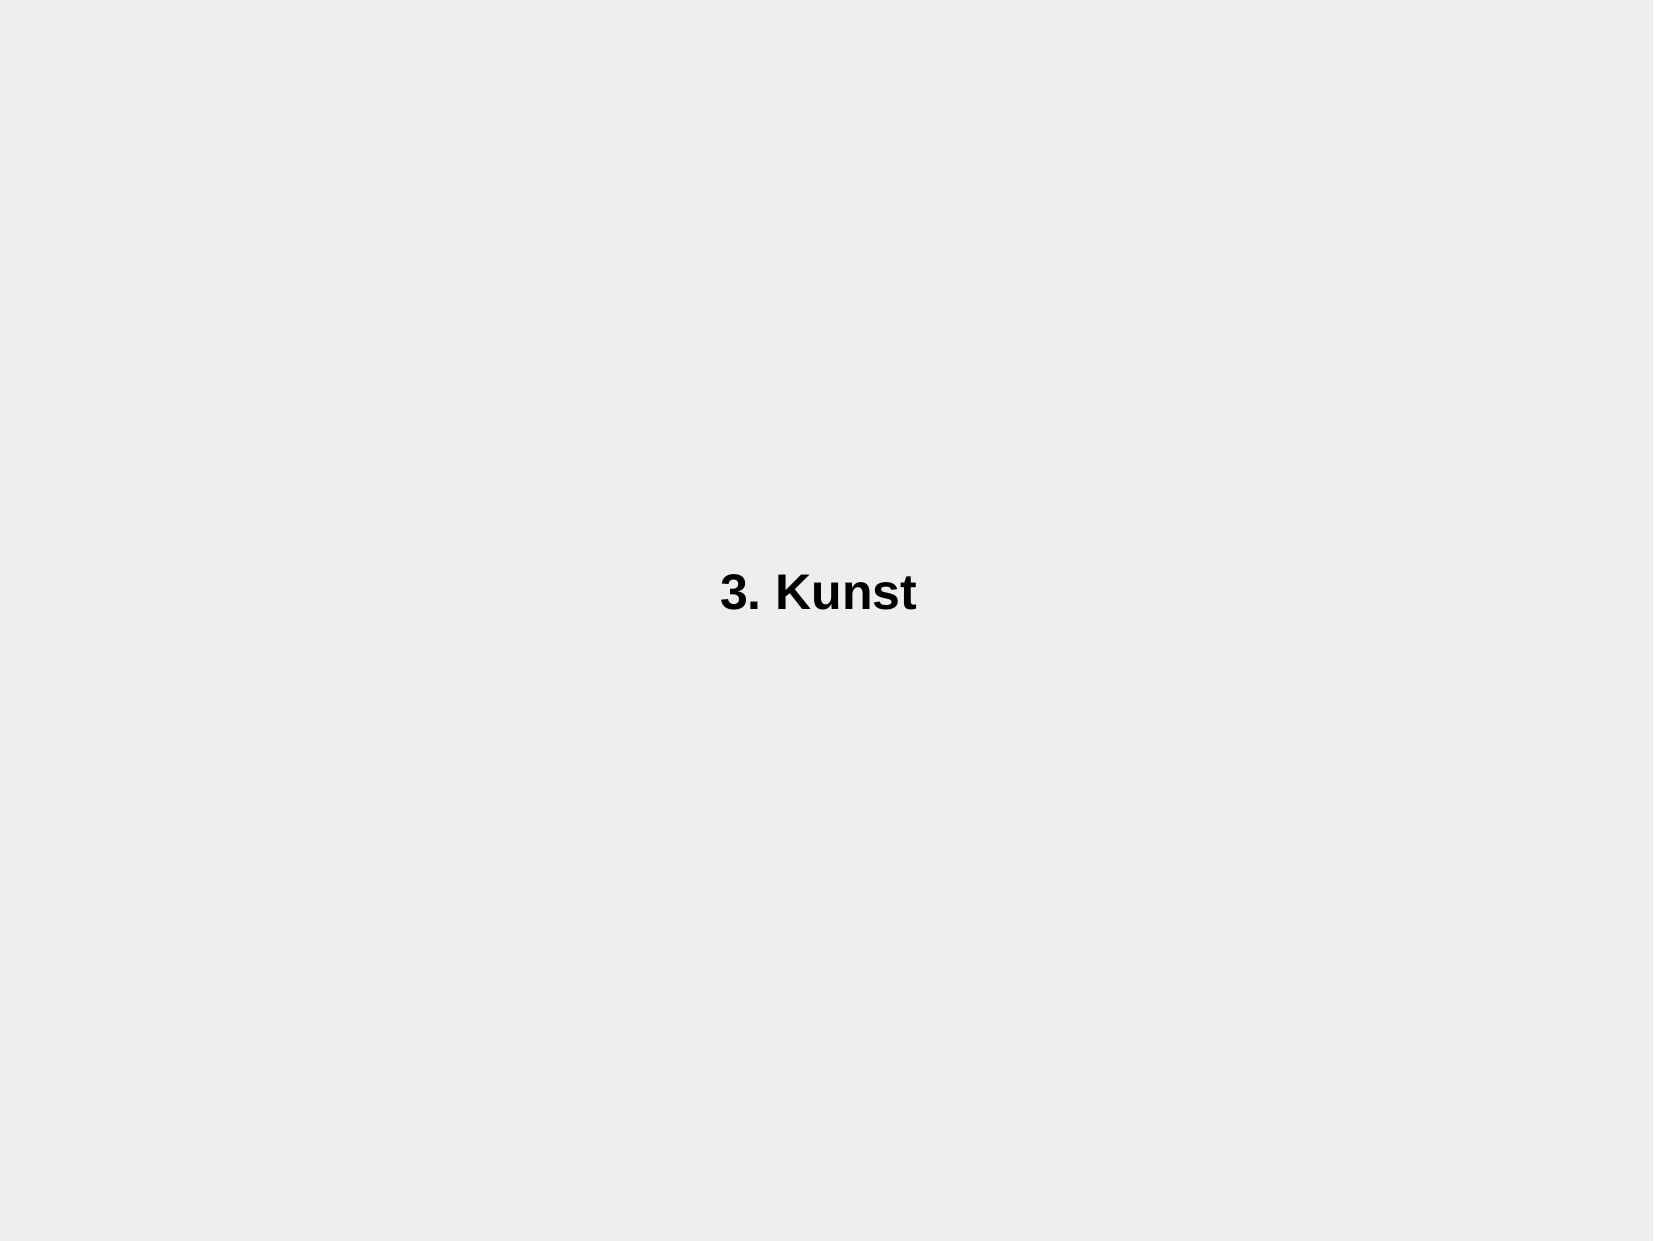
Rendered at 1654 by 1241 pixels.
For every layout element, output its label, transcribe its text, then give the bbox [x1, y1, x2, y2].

subtitle 3. Kunst [75, 90, 1563, 1096]
